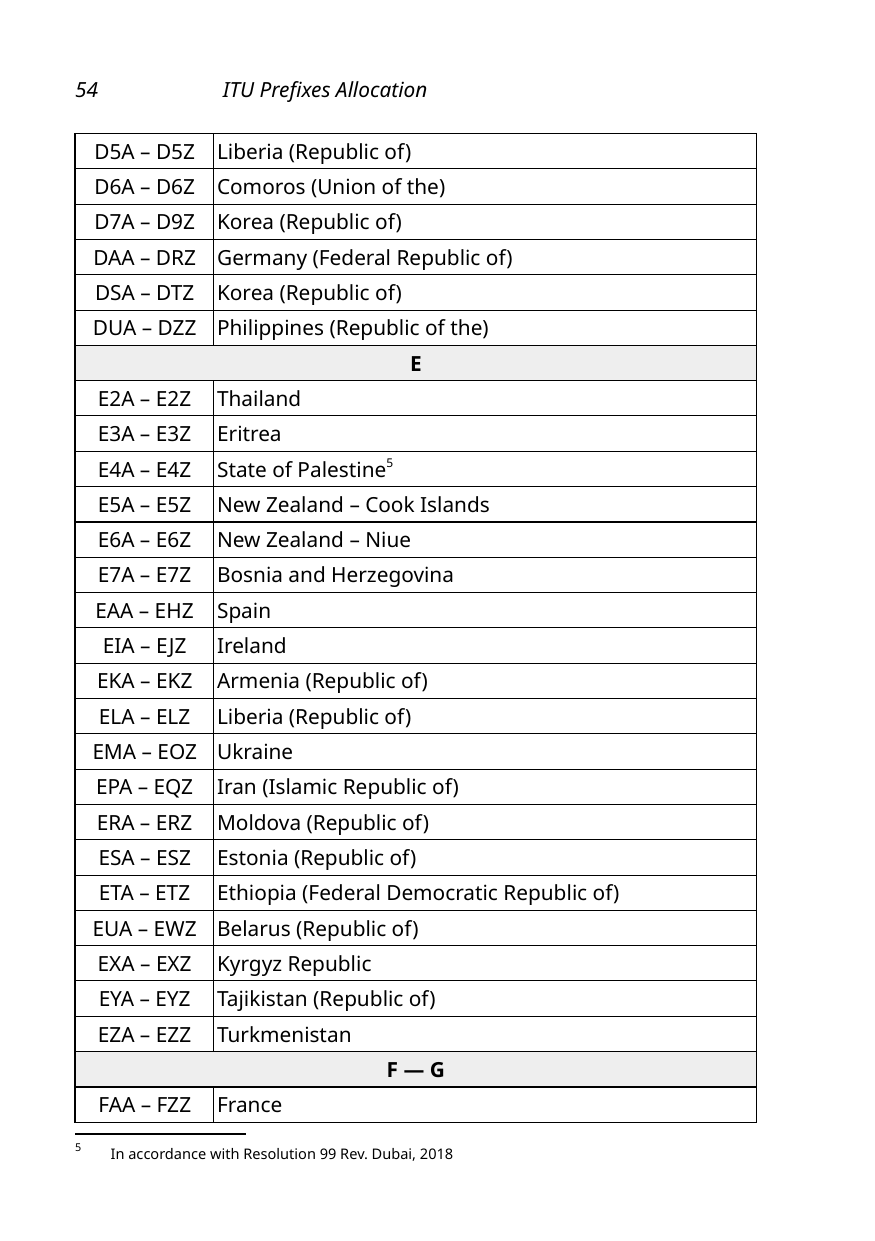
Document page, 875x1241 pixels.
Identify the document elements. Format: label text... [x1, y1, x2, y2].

table_cell State of Palestine [214, 452, 756, 486]
table_cell New Zealand – Cook Islands [214, 487, 756, 521]
table_cell DSA – DTZ [76, 275, 213, 309]
table_cell E2A – E2Z [76, 381, 213, 415]
table_cell EXA – EXZ [76, 946, 213, 980]
table_cell Liberia (Republic of) [214, 699, 756, 733]
table_cell Ethiopia (Federal Democratic Republic of) [214, 876, 756, 910]
table_cell Bosnia and Herzegovina [214, 558, 756, 592]
table_cell D5A – D5Z [76, 134, 213, 168]
table_cell Liberia (Republic of) [214, 134, 756, 168]
table_cell F — G [76, 1052, 756, 1086]
table_cell EIA – EJZ [76, 628, 213, 663]
table_cell DUA – DZZ [76, 311, 213, 345]
table_cell EUA – EWZ [76, 911, 213, 945]
table_cell Spain [214, 593, 756, 627]
table_cell Philippines (Republic of the) [214, 311, 756, 345]
table_cell ETA – ETZ [76, 876, 213, 910]
table_cell New Zealand – Niue [214, 523, 756, 557]
table_cell E4A – E4Z [76, 452, 213, 486]
table_cell Moldova (Republic of) [214, 805, 756, 839]
table_cell EPA – EQZ [76, 770, 213, 804]
table_cell Eritrea [214, 416, 756, 451]
table_cell EZA – EZZ [76, 1017, 213, 1051]
table_cell Belarus (Republic of) [214, 911, 756, 945]
table_cell Thailand [214, 381, 756, 415]
table_cell Korea (Republic of) [214, 275, 756, 309]
table_cell E6A – E6Z [76, 523, 213, 557]
table_cell EKA – EKZ [76, 664, 213, 698]
table_cell D7A – D9Z [76, 205, 213, 239]
table_cell Ukraine [214, 734, 756, 768]
table_cell E5A – E5Z [76, 487, 213, 521]
table_cell Armenia (Republic of) [214, 664, 756, 698]
table_cell Ireland [214, 628, 756, 663]
table_cell Iran (Islamic Republic of) [214, 770, 756, 804]
table_cell E3A – E3Z [76, 416, 213, 451]
table_cell EAA – EHZ [76, 593, 213, 627]
table_cell Kyrgyz Republic [214, 946, 756, 980]
table_cell France [214, 1088, 756, 1122]
table_cell FAA – FZZ [76, 1088, 213, 1122]
table_cell ERA – ERZ [76, 805, 213, 839]
table_cell E [76, 346, 756, 380]
table_cell EMA – EOZ [76, 734, 213, 768]
table_cell DAA – DRZ [76, 240, 213, 274]
table_cell Korea (Republic of) [214, 205, 756, 239]
table_cell D6A – D6Z [76, 169, 213, 203]
table_cell Germany (Federal Republic of) [214, 240, 756, 274]
table_cell ESA – ESZ [76, 840, 213, 874]
table_cell E7A – E7Z [76, 558, 213, 592]
table_cell Comoros (Union of the) [214, 169, 756, 203]
table_cell ELA – ELZ [76, 699, 213, 733]
table_cell Turkmenistan [214, 1017, 756, 1051]
table_cell EYA – EYZ [76, 981, 213, 1016]
table_cell Estonia (Republic of) [214, 840, 756, 874]
table_cell Tajikistan (Republic of) [214, 981, 756, 1016]
